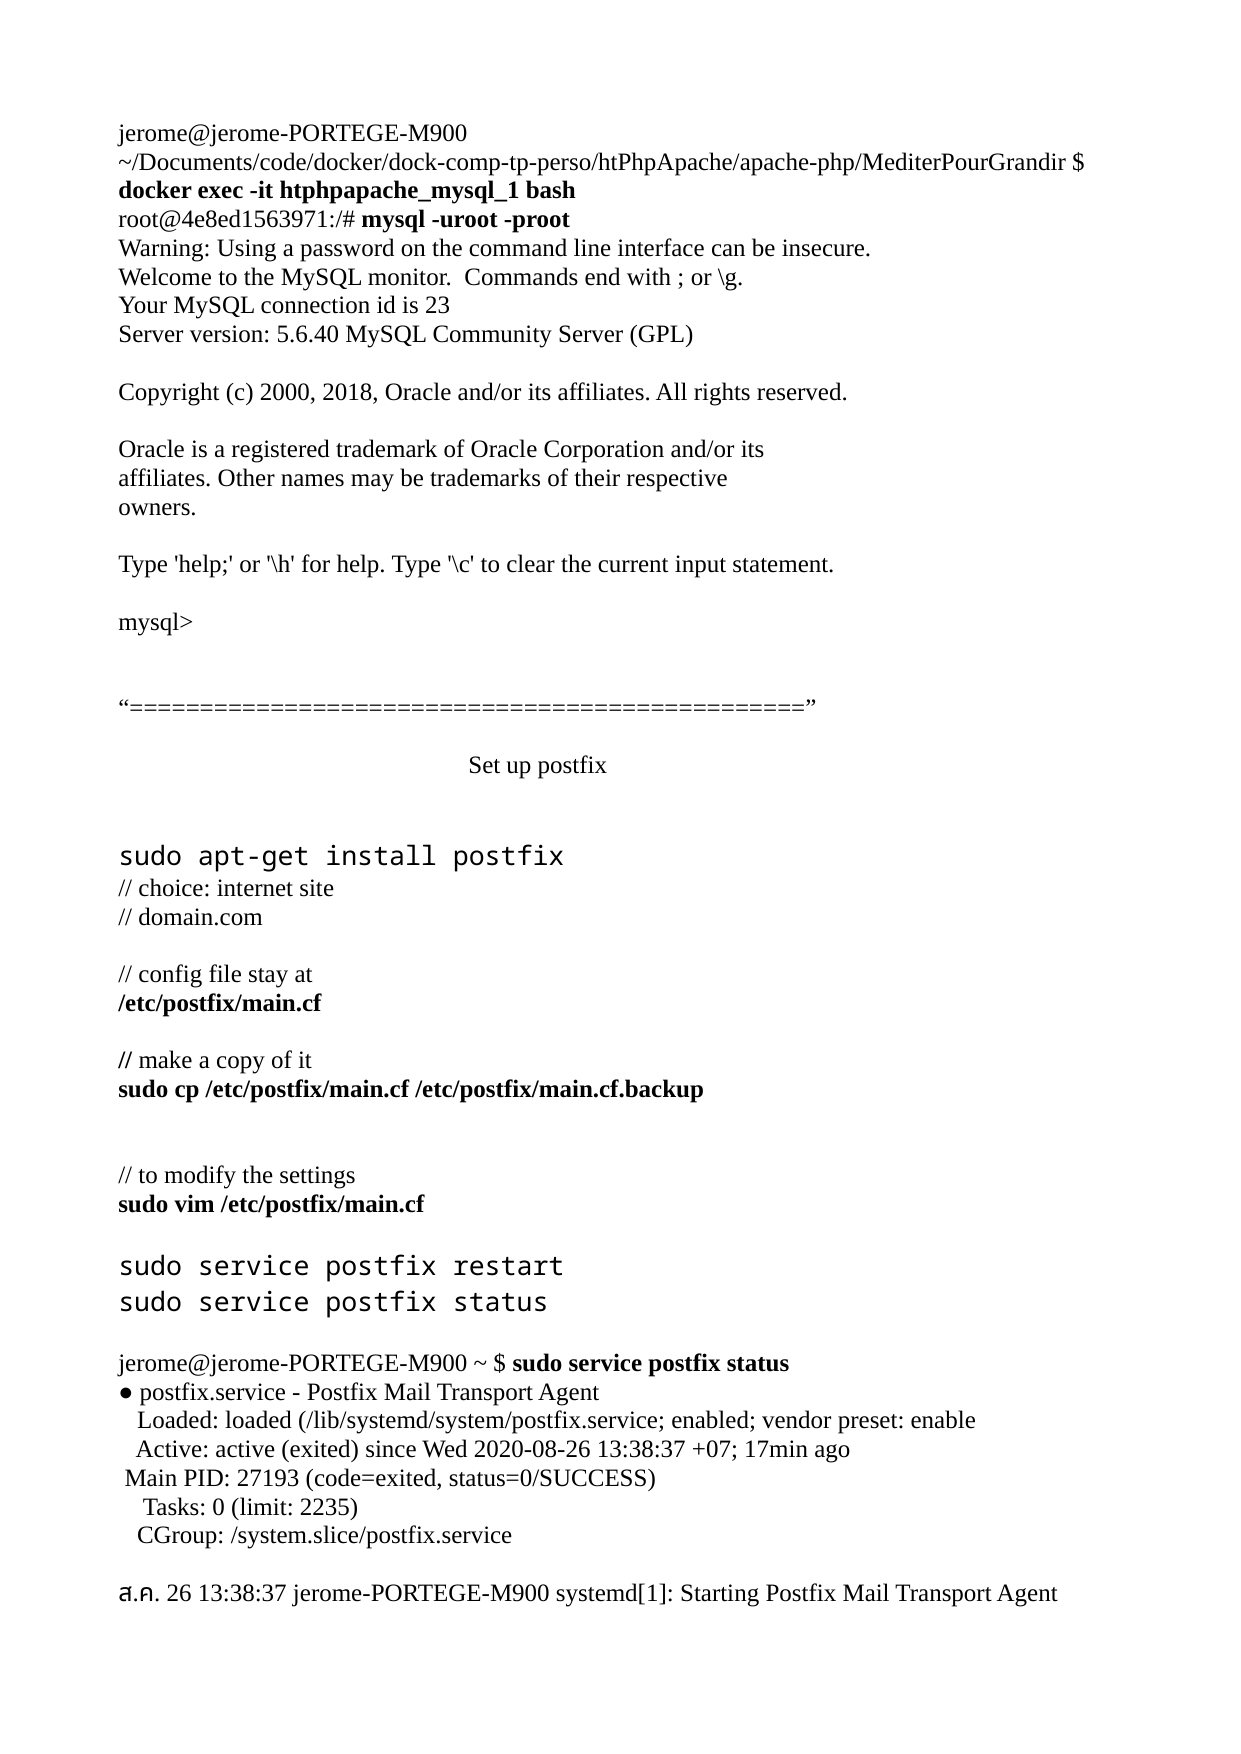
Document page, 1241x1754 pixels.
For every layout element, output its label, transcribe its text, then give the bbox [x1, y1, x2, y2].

text Tasks: 0 (limit: 2235) [118, 1492, 1122, 1520]
text jerome@jerome-PORTEGE-M900 ~/Documents/code/docker/dock-comp-tp-perso/htPhpApache/apache-php/MediterPourGrandir $ docker exec -it htphpapache_mysql_1 bash [118, 118, 1122, 204]
text // make a copy of it [118, 1046, 1122, 1074]
text Copyright (c) 2000, 2018, Oracle and/or its affiliates. All rights reserved. [118, 377, 1122, 406]
text Active: active (exited) since Wed 2020-08-26 13:38:37 +07; 17min ago [118, 1434, 1122, 1463]
text Warning: Using a password on the command line interface can be insecure. [118, 233, 1122, 262]
text ● postfix.service - Postfix Mail Transport Agent [118, 1377, 1122, 1405]
text jerome@jerome-PORTEGE-M900 ~ $ sudo service postfix status [118, 1348, 1122, 1377]
text sudo vim /etc/postfix/main.cf [118, 1189, 1122, 1218]
text Your MySQL connection id is 23 [118, 291, 1122, 319]
text // config file stay at [118, 959, 1122, 988]
text Set up postfix [118, 751, 1122, 779]
text mysql> [118, 607, 1122, 636]
text affiliates. Other names may be trademarks of their respective [118, 463, 1122, 492]
text Main PID: 27193 (code=exited, status=0/SUCCESS) [118, 1463, 1122, 1492]
text Server version: 5.6.40 MySQL Community Server (GPL) [118, 319, 1122, 348]
text sudo cp /etc/postfix/main.cf /etc/postfix/main.cf.backup [118, 1074, 1122, 1103]
text root@4e8ed1563971:/# mysql -uroot -proot [118, 204, 1122, 233]
text owners. [118, 492, 1122, 521]
text // domain.com [118, 902, 1122, 931]
text Welcome to the MySQL monitor. Commands end with ; or \g. [118, 262, 1122, 291]
text ส.ค. 26 13:38:37 jerome-PORTEGE-M900 systemd[1]: Starting Postfix Mail Transport Agent [118, 1578, 1122, 1611]
text sudo service postfix restart [118, 1247, 1122, 1283]
text sudo apt-get install postfix [118, 837, 1122, 873]
text // to modify the settings [118, 1161, 1122, 1189]
text CGroup: /system.slice/postfix.service [118, 1520, 1122, 1549]
text “================================================” [118, 693, 1122, 722]
text // choice: internet site [118, 873, 1122, 902]
text Oracle is a registered trademark of Oracle Corporation and/or its [118, 434, 1122, 463]
text /etc/postfix/main.cf [118, 988, 1122, 1017]
text Loaded: loaded (/lib/systemd/system/postfix.service; enabled; vendor preset: enable [118, 1405, 1122, 1434]
text sudo service postfix status [118, 1283, 1122, 1319]
text Type 'help;' or '\h' for help. Type '\c' to clear the current input statement. [118, 549, 1122, 578]
